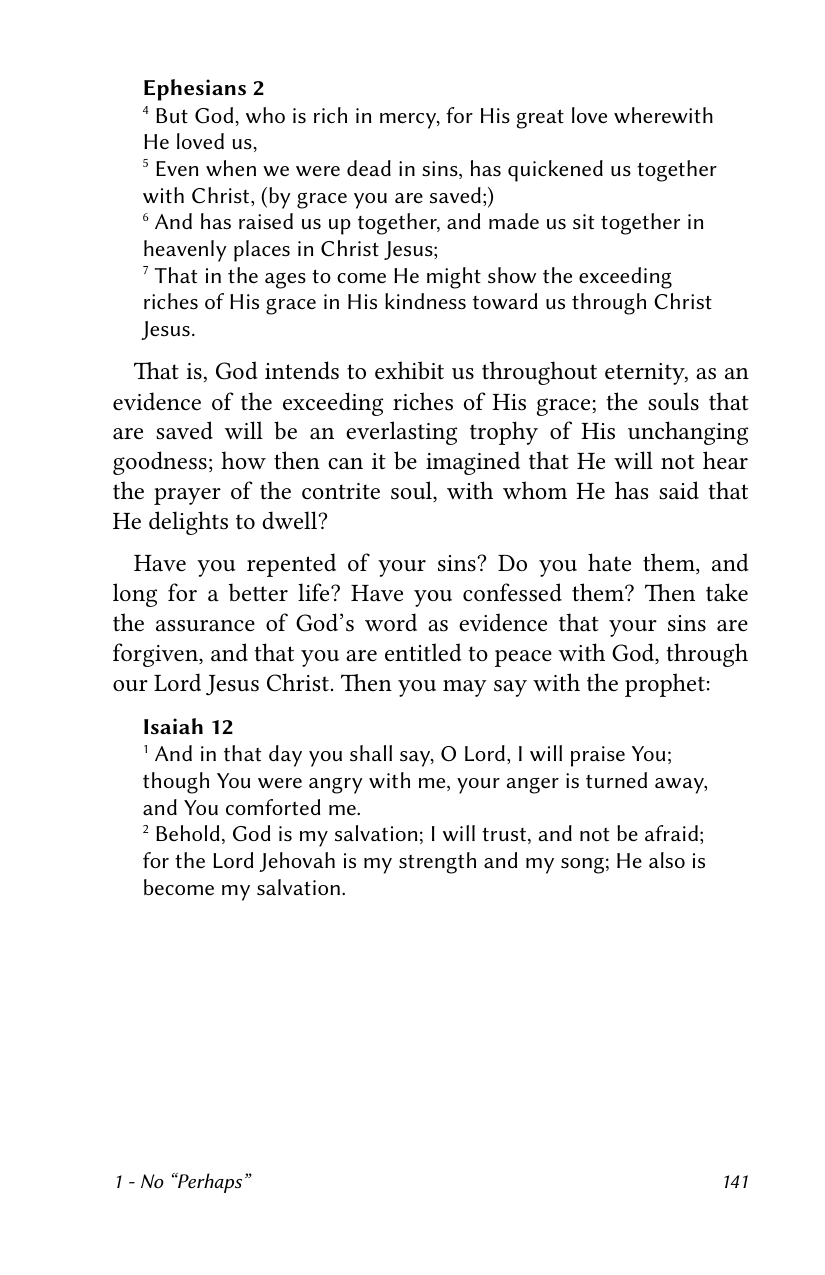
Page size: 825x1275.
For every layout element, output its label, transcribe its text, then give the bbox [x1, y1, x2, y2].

text That is, God intends to exhibit us throughout eternity, as an evidence of the exceeding riches of His grace; the souls that are saved will be an everlasting trophy of His unchanging goodness; how then can it be imagined that He will not hear the prayer of the contrite soul, with whom He has said that He delights to dwell? [112, 358, 750, 536]
text Ephesians 2 [142, 75, 750, 101]
text Have you repented of your sins? Do you hate them, and long for a better life? Have you confessed them? Then take the assurance of God’s word as evidence that your sins are forgiven, and that you are entitled to peace with God, through our Lord Jesus Christ. Then you may say with the prophet: [112, 549, 750, 697]
text Isaiah 12 [142, 713, 750, 740]
text 1 And in that day you shall say, O Lord, I will praise You; though You were angry with me, your anger is turned away, and You comforted me. [142, 741, 720, 821]
text 2 Behold, God is my salvation; I will trust, and not be afraid; for the Lord Jehovah is my strength and my song; He also is become my salvation. [142, 821, 720, 901]
text 4 But God, who is rich in mercy, for His great love wherewith He loved us, [142, 103, 720, 155]
text 7 That in the ages to come He might show the exceeding riches of His grace in His kindness toward us through Christ Jesus. [142, 263, 720, 342]
text 5 Even when we were dead in sins, has quickened us together with Christ, (by grace you are saved;) [142, 156, 720, 209]
text 6 And has raised us up together, and made us sit together in heavenly places in Christ Jesus; [142, 209, 720, 262]
